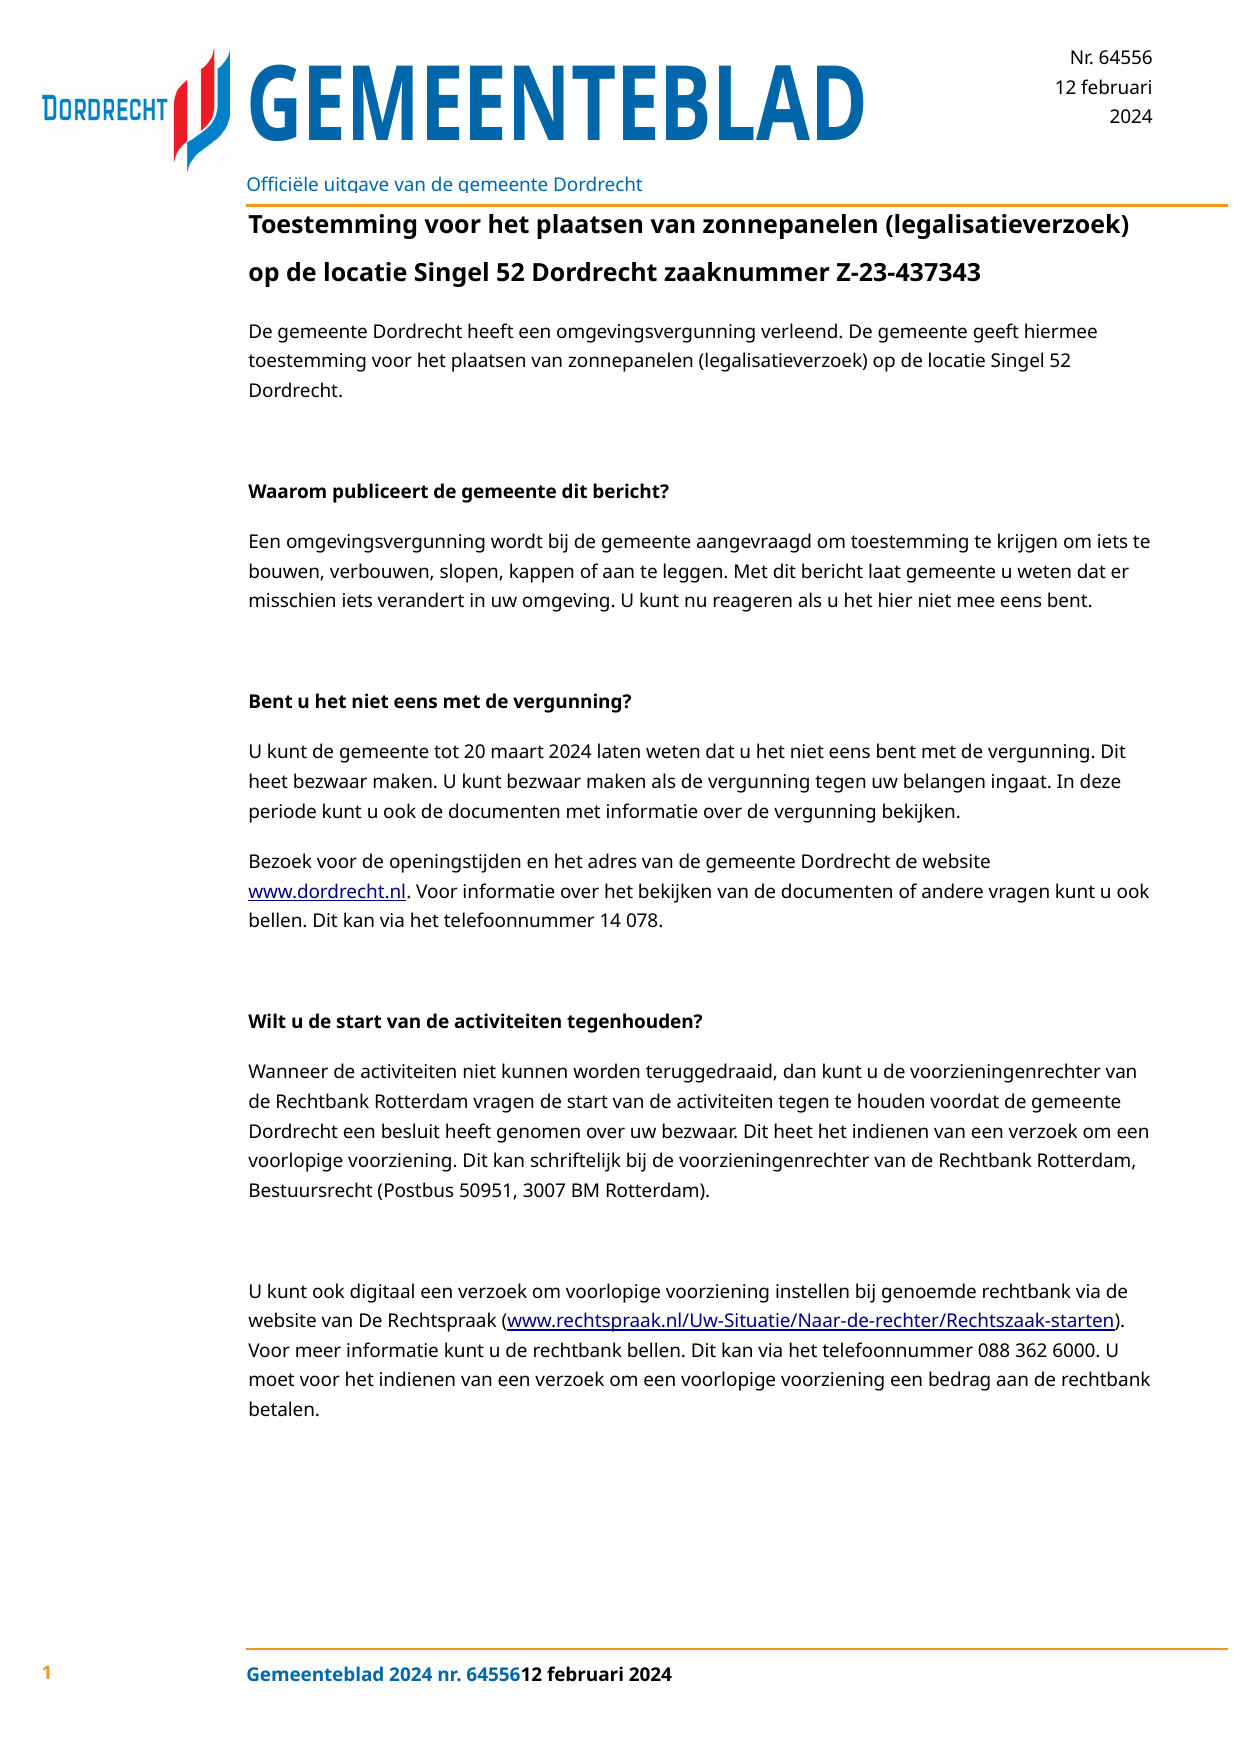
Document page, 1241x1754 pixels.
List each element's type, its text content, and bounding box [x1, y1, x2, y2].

text Wanneer de activiteiten niet kunnen worden teruggedraaid, dan kunt u de voorzieningenrechter van de Rechtbank Rotterdam vragen de start van de activiteiten tegen te houden voordat de gemeente Dordrecht een besluit heeft genomen over uw bezwaar. Dit heet het indienen van een verzoek om een voorlopige voorziening. Dit kan schriftelijk bij de voorzieningenrechter van de Rechtbank Rotterdam, Bestuursrecht (Postbus 50951, 3007 BM Rotterdam). [248, 1059, 1152, 1203]
text U kunt ook digitaal een verzoek om voorlopige voorziening instellen bij genoemde rechtbank via de website van De Rechtspraak (www.rechtspraak.nl/Uw-Situatie/Naar-de-rechter/Rechtszaak-starten). Voor meer informatie kunt u de rechtbank bellen. Dit kan via het telefoonnummer 088 362 6000. U moet voor het indienen van een verzoek om een voorlopige voorziening een bedrag aan de rechtbank betalen. [248, 1278, 1152, 1422]
text Bezoek voor de openingstijden en het adres van de gemeente Dordrecht de website www.dordrecht.nl. Voor informatie over het bekijken van de documenten of andere vragen kunt u ook bellen. Dit kan via het telefoonnummer 14 078. [248, 848, 1152, 933]
text Bent u het niet eens met de vergunning? [248, 688, 1152, 714]
text Waarom publiceert de gemeente dit bericht? [248, 478, 1152, 504]
text U kunt de gemeente tot 20 maart 2024 laten weten dat u het niet eens bent met de vergunning. Dit heet bezwaar maken. U kunt bezwaar maken als de vergunning tegen uw belangen ingaat. In deze periode kunt u ook de documenten met informatie over de vergunning bekijken. [248, 739, 1152, 824]
text Toestemming voor het plaatsen van zonnepanelen (legalisatieverzoek) op de locatie Singel 52 Dordrecht zaaknummer Z-23-437343 [248, 207, 1152, 288]
text Een omgevingsvergunning wordt bij de gemeente aangevraagd om toestemming te krijgen om iets te bouwen, verbouwen, slopen, kappen of aan te leggen. Met dit bericht laat gemeente u weten dat er misschien iets verandert in uw omgeving. U kunt nu reageren als u het hier niet mee eens bent. [248, 528, 1152, 613]
picture [41, 47, 231, 172]
text Wilt u de start van de activiteiten tegenhouden? [248, 1008, 1152, 1034]
text De gemeente Dordrecht heeft een omgevingsvergunning verleend. De gemeente geeft hiermee toestemming voor het plaatsen van zonnepanelen (legalisatieverzoek) op de locatie Singel 52 Dordrecht. [248, 318, 1152, 403]
